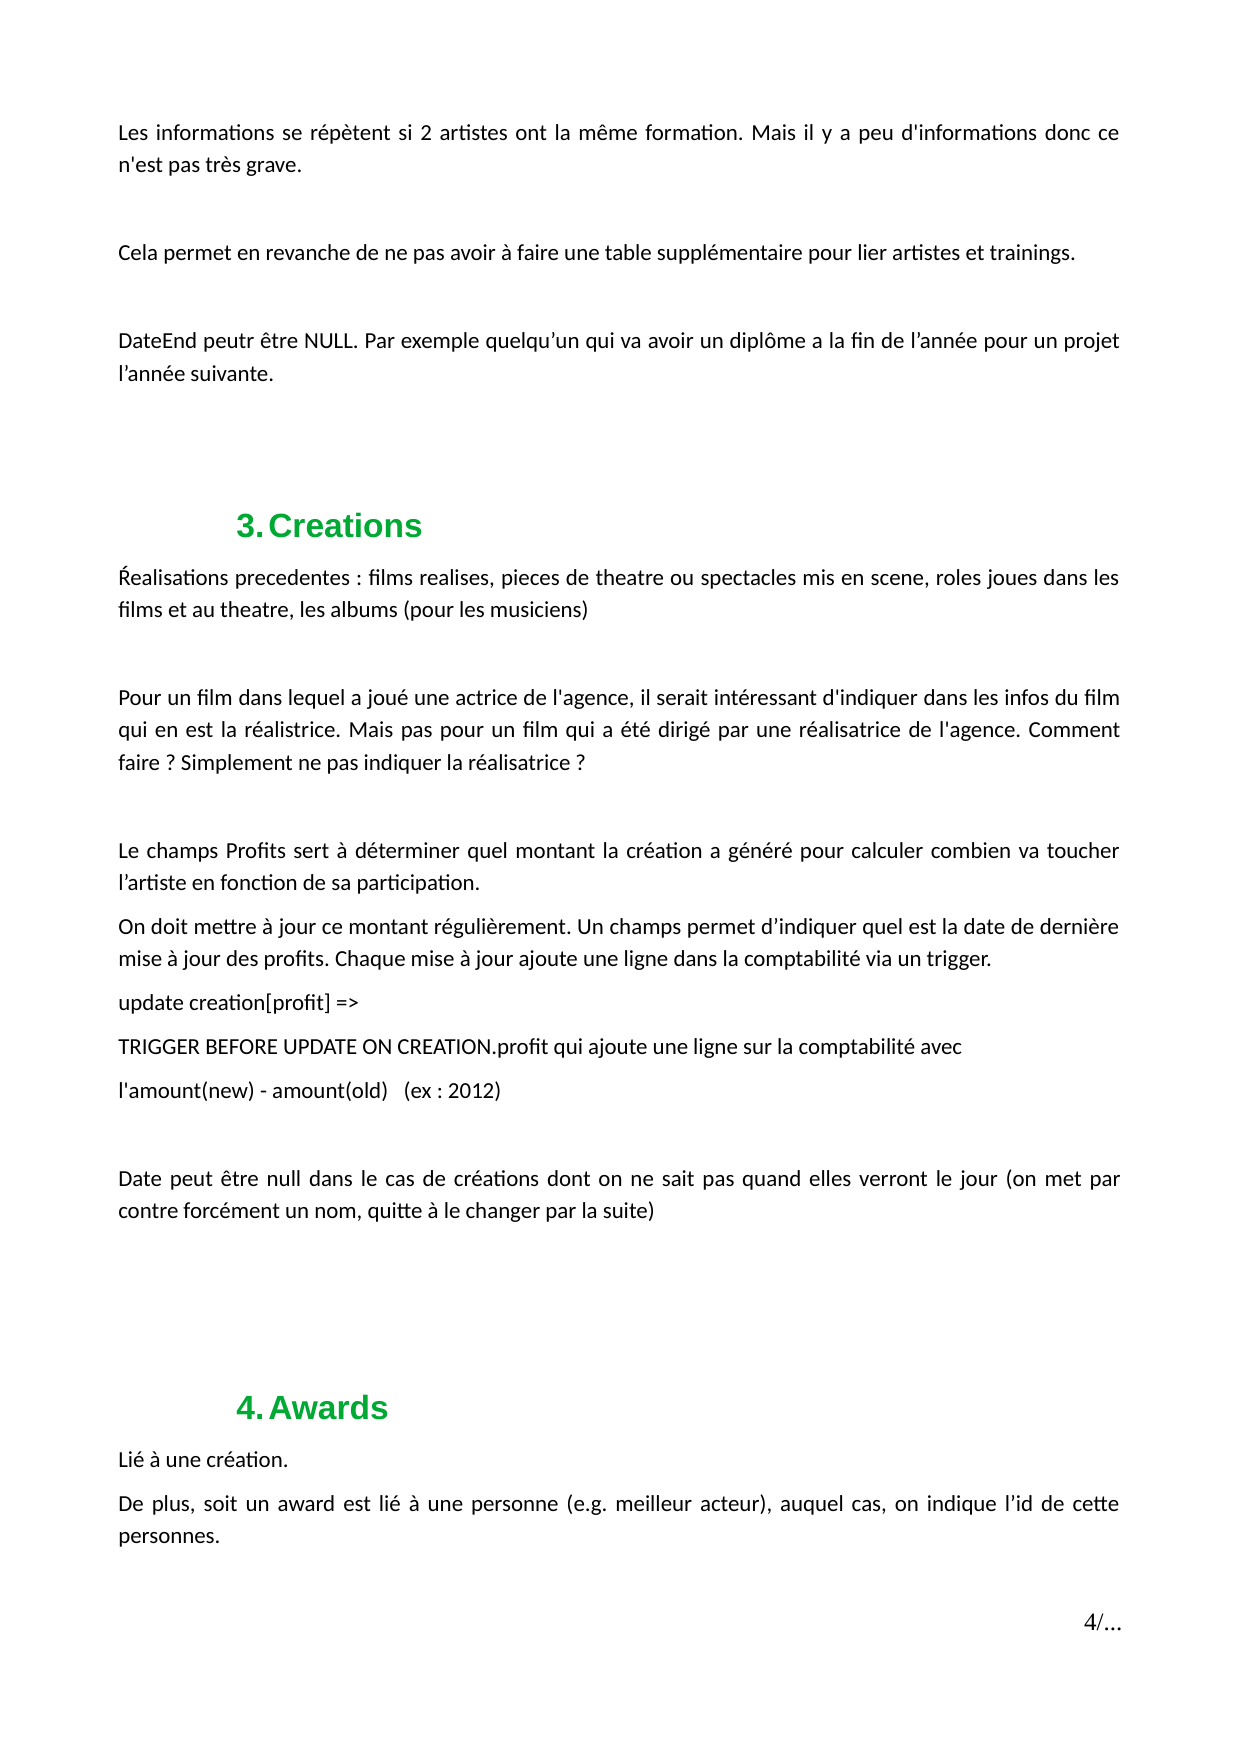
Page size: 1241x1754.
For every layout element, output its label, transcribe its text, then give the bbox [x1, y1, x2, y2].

subtitle Awards [236, 1388, 1122, 1426]
text Les informations se répètent si 2 artistes ont la même formation. Mais il y a peu d'informations donc ce n'est pas très grave. [118, 118, 1122, 178]
text l'amount(new) - amount(old) (ex : 2012) [118, 1076, 1122, 1104]
text Lié à une création. [118, 1445, 1122, 1473]
text Ŕealisations precedentes : films realises, pieces de theatre ou spectacles mis en scene, roles joues dans les films et au theatre, les albums (pour les musiciens) [118, 563, 1122, 623]
text Le champs Profits sert à déterminer quel montant la création a généré pour calculer combien va toucher l’artiste en fonction de sa participation. [118, 836, 1122, 896]
text De plus, soit un award est lié à une personne (e.g. meilleur acteur), auquel cas, on indique l’id de cette personnes. [118, 1489, 1122, 1549]
text TRIGGER BEFORE UPDATE ON CREATION.profit qui ajoute une ligne sur la comptabilité avec [118, 1032, 1122, 1060]
text Cela permet en revanche de ne pas avoir à faire une table supplémentaire pour lier artistes et trainings. [118, 238, 1122, 266]
subtitle Creations [236, 506, 1122, 544]
text Pour un film dans lequel a joué une actrice de l'agence, il serait intéressant d'indiquer dans les infos du film qui en est la réalistrice. Mais pas pour un film qui a été dirigé par une réalisatrice de l'agence. Comment faire ? Simplement ne pas indiquer la réalisatrice ? [118, 683, 1122, 776]
text Date peut être null dans le cas de créations dont on ne sait pas quand elles verront le jour (on met par contre forcément un nom, quitte à le changer par la suite) [118, 1164, 1122, 1225]
text On doit mettre à jour ce montant régulièrement. Un champs permet d’indiquer quel est la date de dernière mise à jour des profits. Chaque mise à jour ajoute une ligne dans la comptabilité via un trigger. [118, 912, 1122, 972]
text DateEnd peutr être NULL. Par exemple quelqu’un qui va avoir un diplôme a la fin de l’année pour un projet l’année suivante. [118, 327, 1122, 387]
text update creation[profit] => [118, 988, 1122, 1016]
